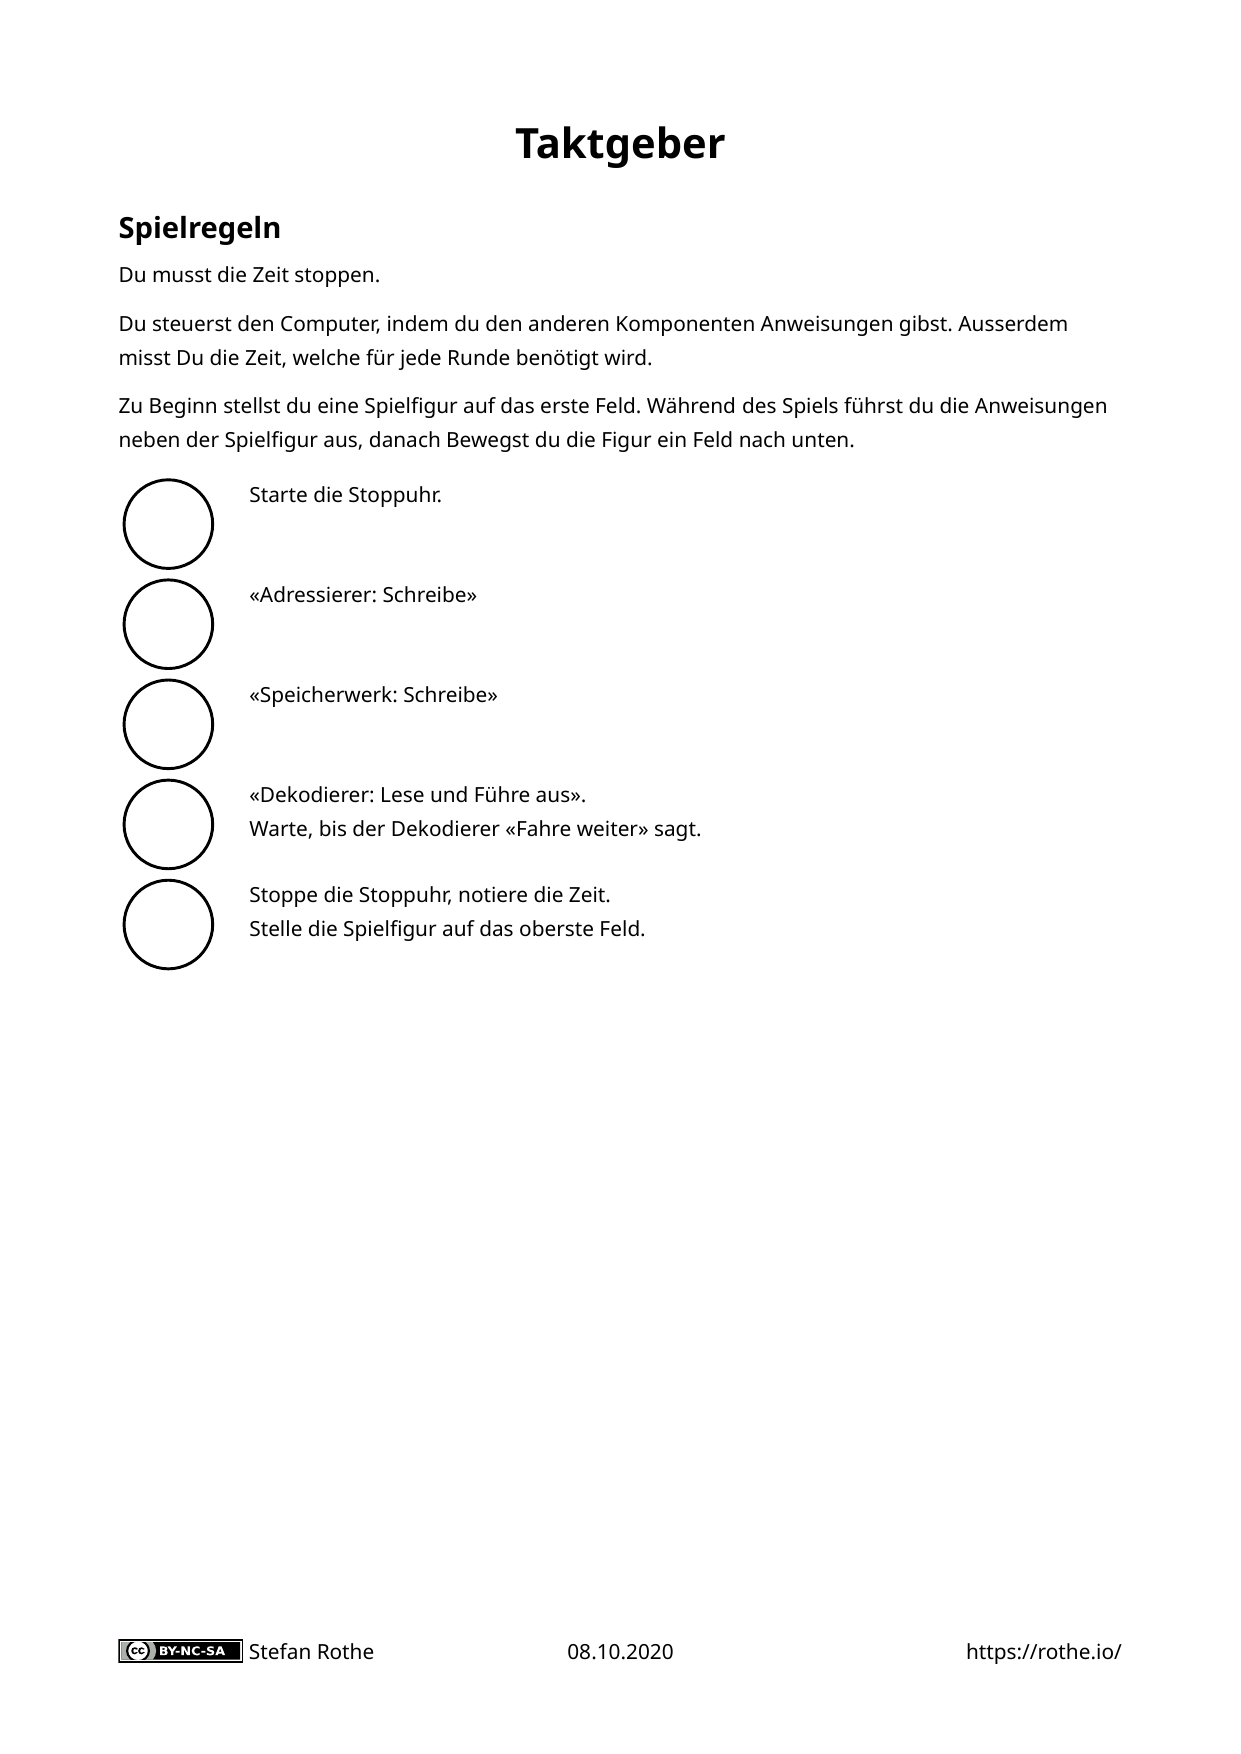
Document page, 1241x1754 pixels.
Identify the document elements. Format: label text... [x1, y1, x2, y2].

table_header Starte die Stoppuhr. [243, 474, 1121, 574]
text Zu Beginn stellst du eine Spielfigur auf das erste Feld. Während des Spiels führst du die Anweisungen neben der Spielfigur aus, danach Bewegst du die Figur ein Feld nach unten. [118, 391, 1122, 454]
table_cell «Dekodierer: Lese und Führe aus». Warte, bis der Dekodierer «Fahre weiter» sagt. [243, 774, 1121, 874]
text Du musst die Zeit stoppen. [118, 260, 1122, 288]
table_cell [118, 875, 243, 974]
table_cell «Speicherwerk: Schreibe» [243, 674, 1121, 774]
table_cell [118, 574, 243, 674]
table_header [118, 474, 243, 574]
table_cell Stoppe die Stoppuhr, notiere die Zeit. Stelle die Spielfigur auf das oberste Feld. [243, 875, 1121, 974]
table_cell «Adressierer: Schreibe» [243, 574, 1121, 674]
text Du steuerst den Computer, indem du den anderen Komponenten Anweisungen gibst. Ausserdem misst Du die Zeit, welche für jede Runde benötigt wird. [118, 309, 1122, 371]
table_cell [118, 674, 243, 774]
title Taktgeber [118, 113, 1122, 170]
subtitle Spielregeln [118, 208, 1122, 247]
table_cell [118, 774, 243, 874]
